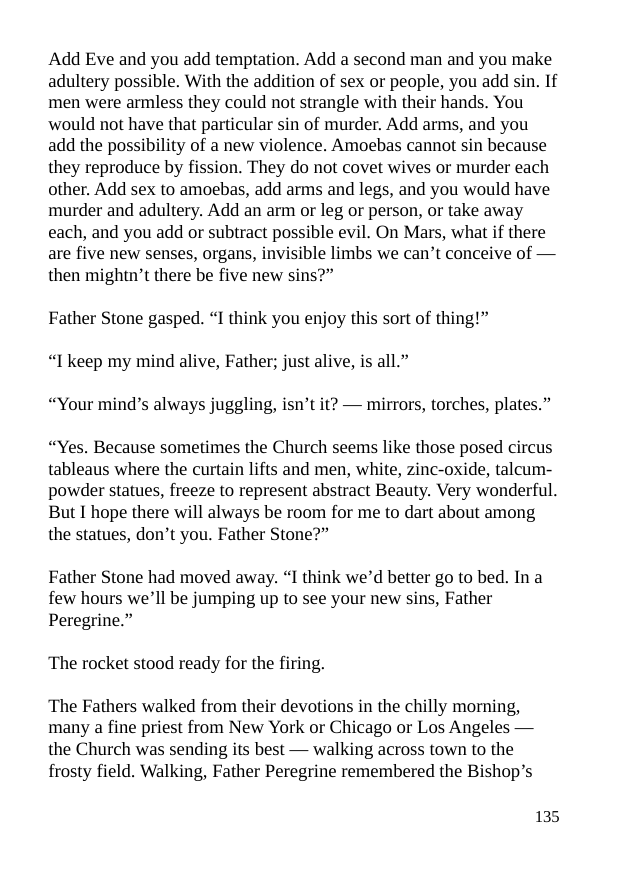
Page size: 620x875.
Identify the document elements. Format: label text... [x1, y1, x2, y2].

text Add Eve and you add temptation. Add a second man and you make adultery possible. With the addition of sex or people, you add sin. If men were armless they could not strangle with their hands. You would not have that particular sin of murder. Add arms, and you add the possibility of a new violence. Amoebas cannot sin because they reproduce by fission. They do not covet wives or murder each other. Add sex to amoebas, add arms and legs, and you would have murder and adultery. Add an arm or leg or person, or take away each, and you add or subtract possible evil. On Mars, what if there are five new senses, organs, invisible limbs we can’t conceive of — then mightn’t there be five new sins?” Father Stone gasped. “I think you enjoy this sort of thing!” “I keep my mind alive, Father; just alive, is all.” “Your mind’s always juggling, isn’t it? — mirrors, torches, plates.” “Yes. Because sometimes the Church seems like those posed circus tableaus where the curtain lifts and men, white, zinc-oxide, talcum-powder statues, freeze to represent abstract Beauty. Very wonderful. But I hope there will always be room for me to dart about among the statues, don’t you. Father Stone?” Father Stone had moved away. “I think we’d better go to bed. In a few hours we’ll be jumping up to see your new sins, Father Peregrine.” The rocket stood ready for the firing. The Fathers walked from their devotions in the chilly morning, many a fine priest from New York or Chicago or Los Angeles — the Church was sending its best — walking across town to the frosty field. Walking, Father Peregrine remembered the Bishop’s [48, 48, 559, 781]
